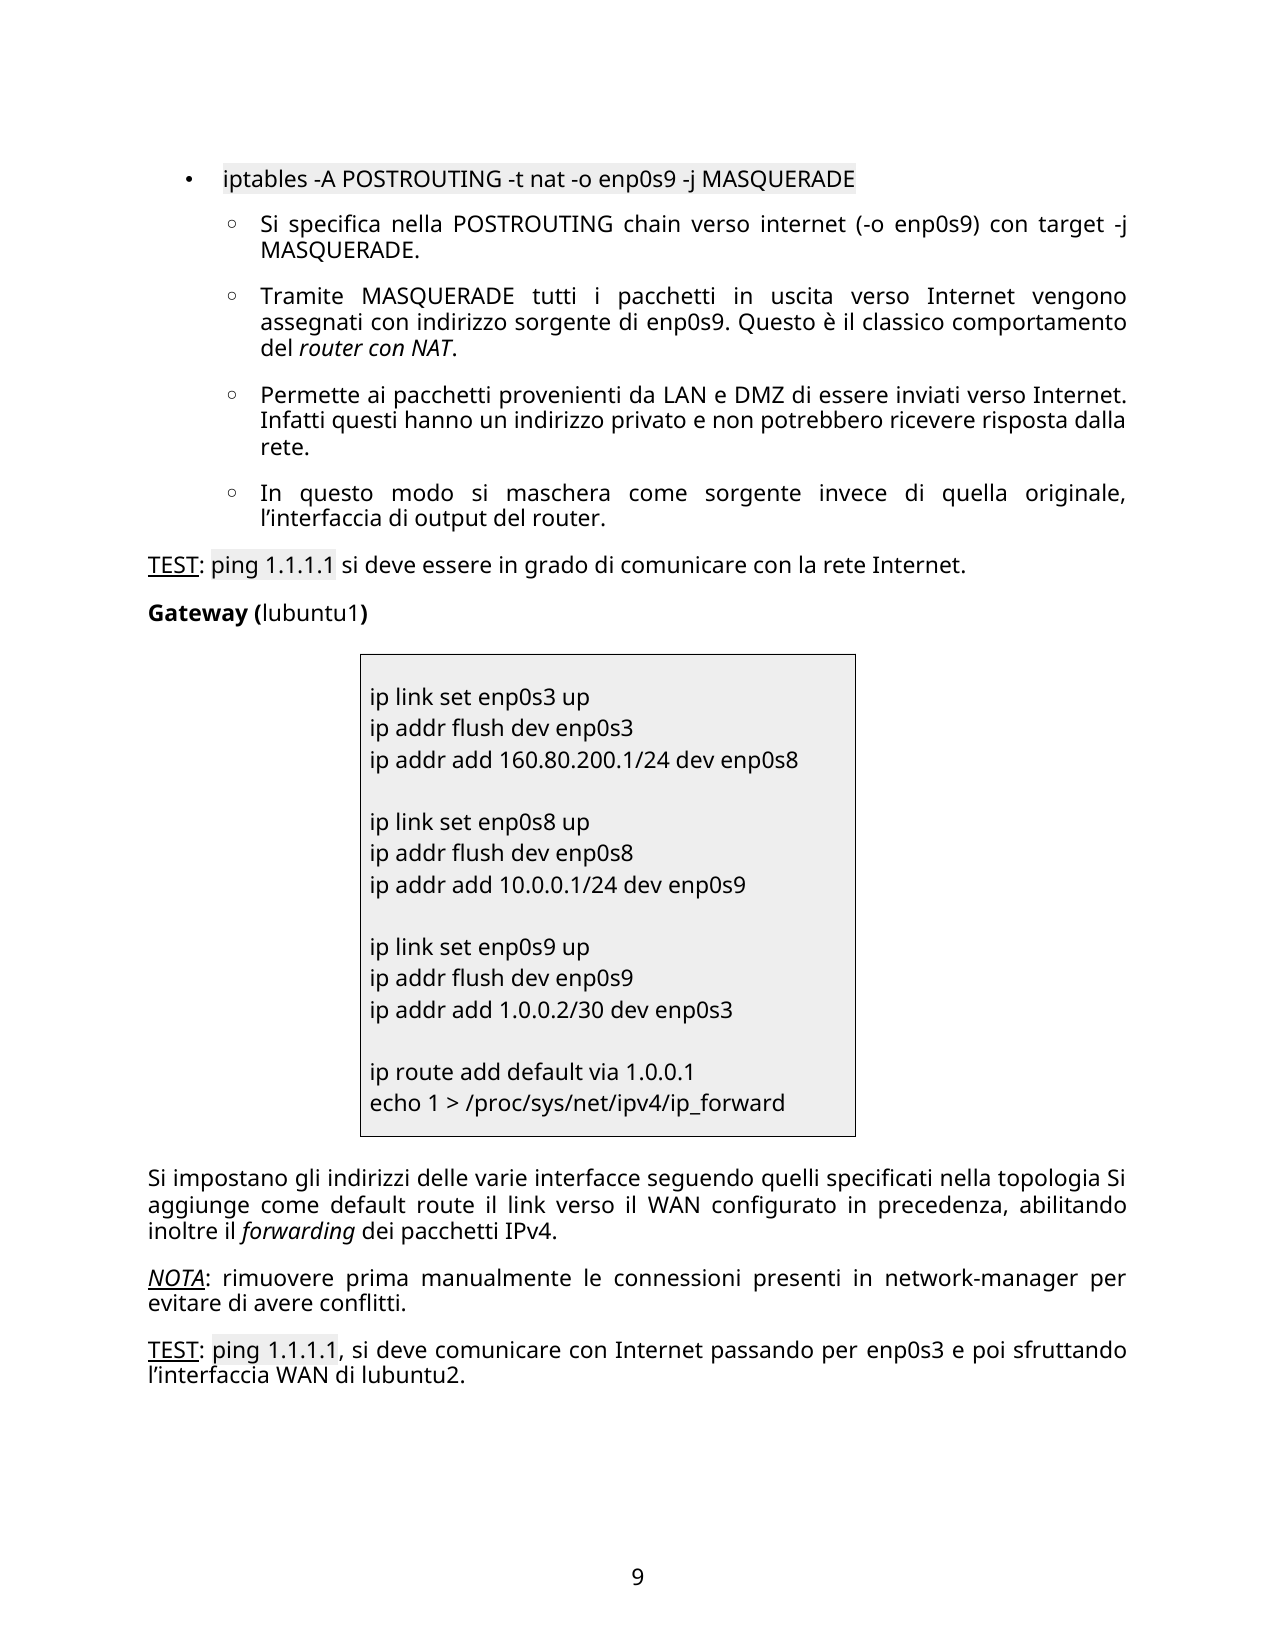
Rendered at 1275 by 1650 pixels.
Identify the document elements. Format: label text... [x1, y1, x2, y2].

text ip addr add 160.80.200.1/24 dev enp0s8 [369, 744, 847, 775]
text ip addr add 10.0.0.1/24 dev enp0s9 [369, 869, 847, 900]
text ip link set enp0s3 up [369, 681, 847, 712]
text NOTA: rimuovere prima manualmente le connessioni presenti in network-manager per evitare di avere conflitti. [148, 1265, 1127, 1318]
text TEST: ping 1.1.1.1 si deve essere in grado di comunicare con la rete Internet. [148, 552, 1127, 579]
text TEST: ping 1.1.1.1, si deve comunicare con Internet passando per enp0s3 e poi sfruttando l’interfaccia WAN di lubuntu2. [148, 1337, 1127, 1390]
list In questo modo si maschera come sorgente invece di quella originale, l’interfaccia di output del router. [223, 480, 1127, 533]
text ip addr add 1.0.0.2/30 dev enp0s3 [369, 994, 847, 1025]
text ip addr flush dev enp0s3 [369, 712, 847, 744]
text echo 1 > /proc/sys/net/ipv4/ip_forward [369, 1087, 847, 1119]
text ip route add default via 1.0.0.1 [369, 1056, 847, 1087]
list Si specifica nella POSTROUTING chain verso internet (-o enp0s9) con target -j MASQUERADE. [223, 212, 1127, 265]
list Tramite MASQUERADE tutti i pacchetti in uscita verso Internet vengono assegnati con indirizzo sorgente di enp0s9. Questo è il classico comportamento del router con NAT. [223, 283, 1127, 363]
text ip addr flush dev enp0s8 [369, 837, 847, 869]
text ip addr flush dev enp0s9 [369, 962, 847, 994]
list iptables -A POSTROUTING -t nat -o enp0s9 -j MASQUERADE [185, 166, 1127, 193]
list Permette ai pacchetti provenienti da LAN e DMZ di essere inviati verso Internet. Infatti questi hanno un indirizzo privato e non potrebbero ricevere risposta dalla rete. [223, 382, 1127, 462]
text ip link set enp0s8 up [369, 806, 847, 837]
subtitle Gateway (lubuntu1) [148, 600, 1127, 626]
text ip link set enp0s9 up [369, 931, 847, 962]
text Si impostano gli indirizzi delle varie interfacce seguendo quelli specificati nella topologia Si aggiunge come default route il link verso il WAN configurato in precedenza, abilitando inoltre il forwarding dei pacchetti IPv4. [148, 645, 1127, 1246]
